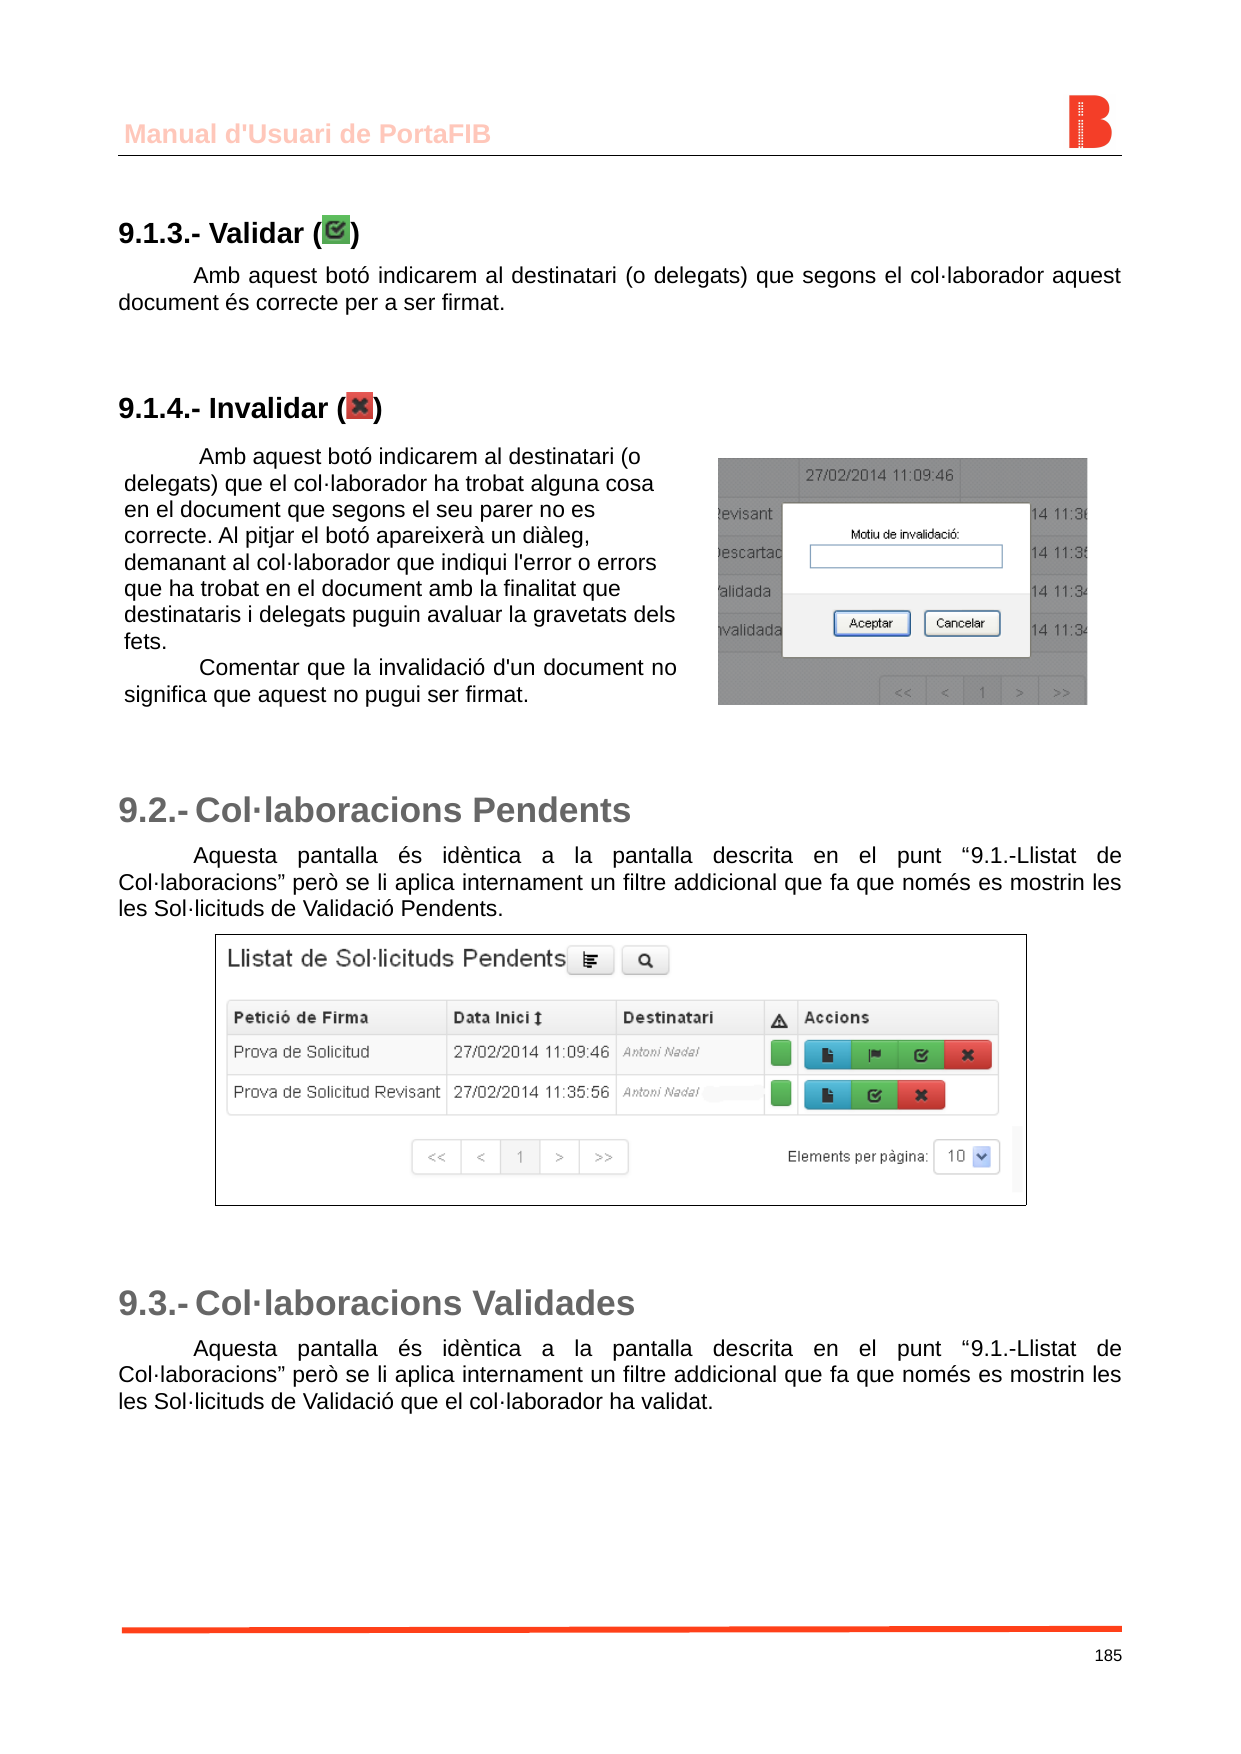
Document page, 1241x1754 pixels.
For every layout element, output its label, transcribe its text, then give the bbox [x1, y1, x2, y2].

subtitle Validar () [118, 216, 1122, 250]
picture [346, 392, 373, 419]
subtitle Col·laboracions Validades [118, 1282, 1122, 1322]
table_header Amb aquest botó indicarem al destinatari (o delegats) que el col·laborador ha trobat alguna cosa en el document que segons el seu parer no es correcte. Al pitjar el botó apareixerà un diàleg, demanant al col·laborador que indiqui l'error o errors que ha trobat en el document amb la finalitat que destinataris i delegats puguin avaluar la gravetats dels fets. Comentar que la invalidació d'un document no significa que aquest no pugui ser firmat. [118, 438, 683, 725]
text Aquesta pantalla és idèntica a la pantalla descrita en el punt “9.1Llistat de Col·laboracions” però se li aplica internament un filtre addicional que fa que només es mostrin les les Sol·licituds de Validació que el col·laborador ha validat. [118, 1335, 1122, 1414]
picture [322, 215, 350, 244]
subtitle Invalidar () [118, 392, 1122, 425]
picture [1063, 94, 1117, 150]
picture [217, 936, 1023, 1203]
subtitle Col·laboracions Pendents [118, 789, 1122, 830]
text Aquesta pantalla és idèntica a la pantalla descrita en el punt “9.1Llistat de Col·laboracions” però se li aplica internament un filtre addicional que fa que només es mostrin les les Sol·licituds de Validació Pendents. [118, 842, 1122, 921]
picture [718, 458, 1088, 705]
text Amb aquest botó indicarem al destinatari (o delegats) que segons el col·laborador aquest document és correcte per a ser firmat. [118, 262, 1122, 315]
table_header [683, 438, 1122, 725]
